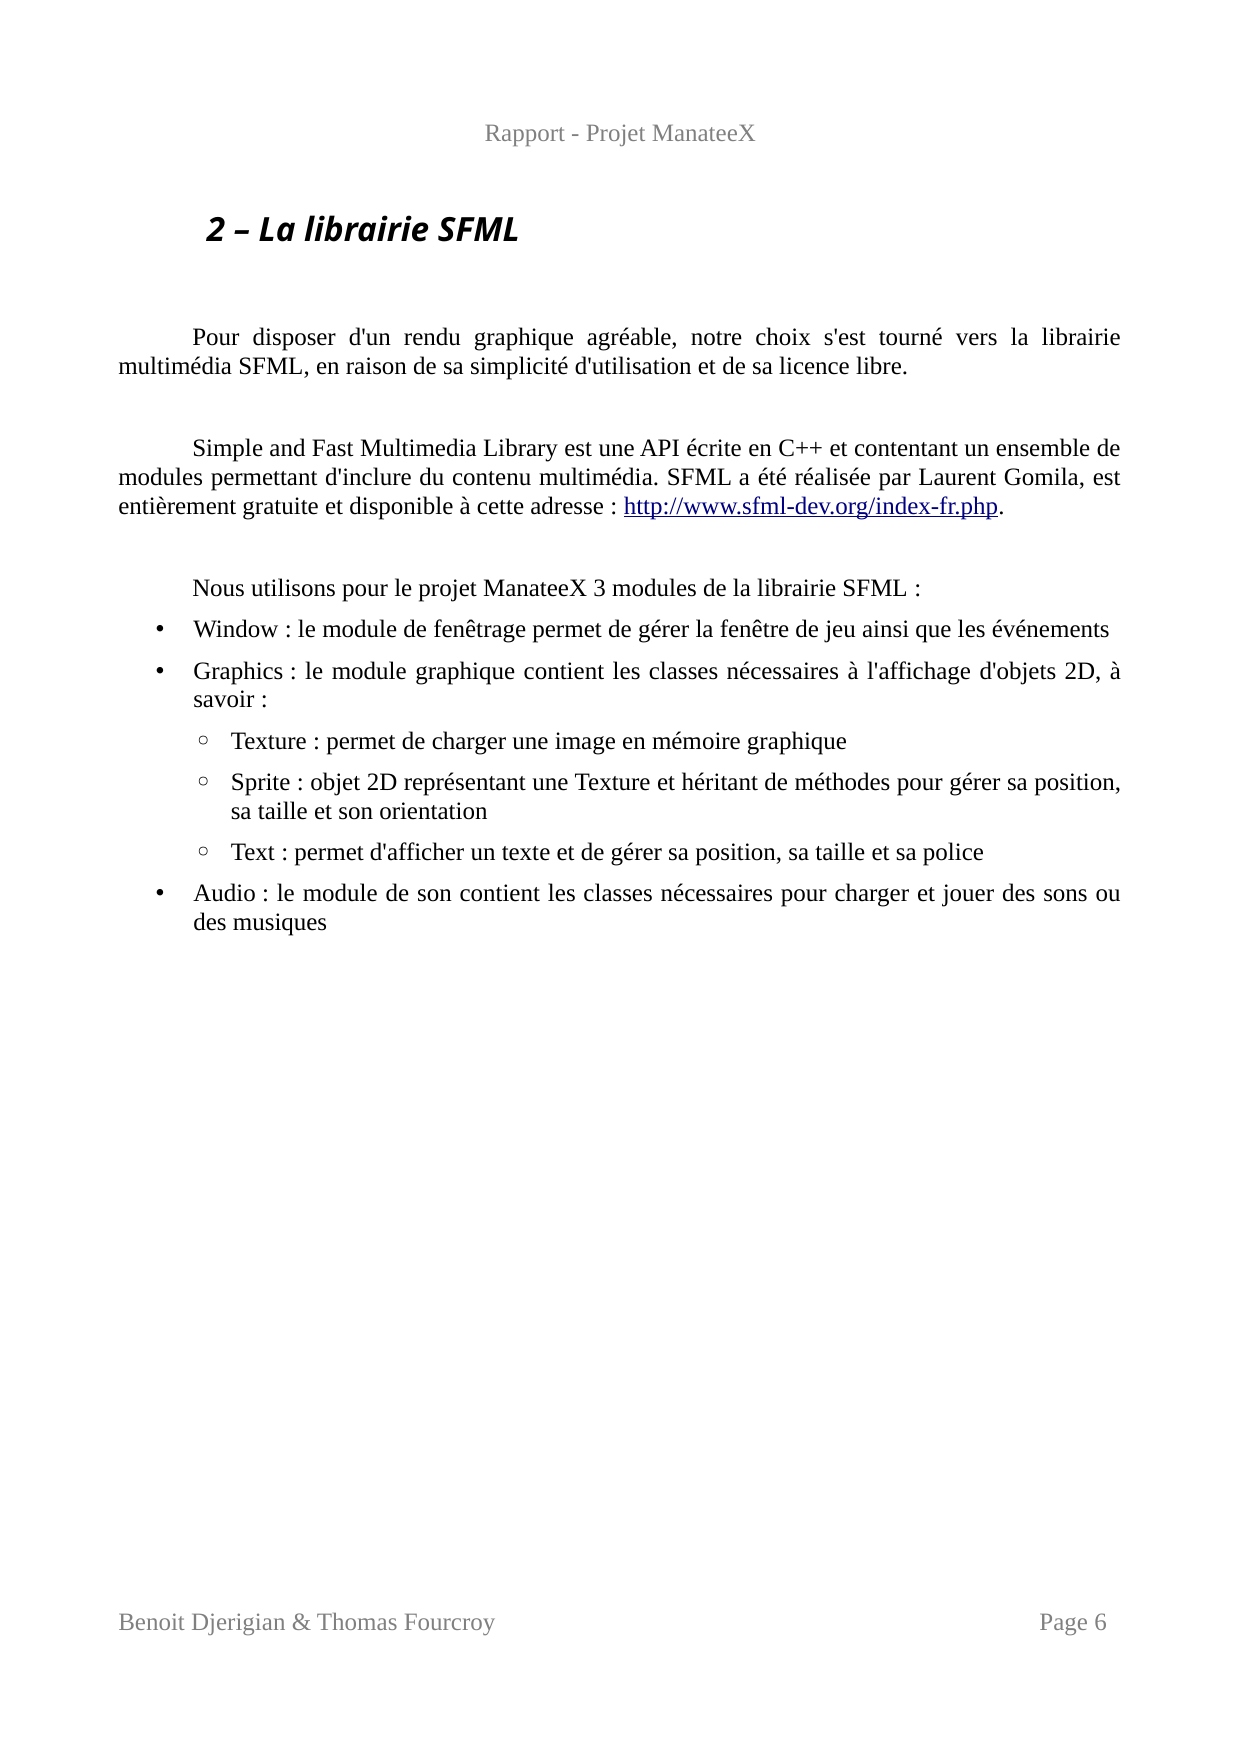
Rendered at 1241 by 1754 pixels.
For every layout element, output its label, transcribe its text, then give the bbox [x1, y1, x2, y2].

subtitle 2 – La librairie SFML [177, 206, 1122, 251]
text Simple and Fast Multimedia Library est une API écrite en C++ et contentant un ensemble de modules permettant d'inclure du contenu multimédia. SFML a été réalisée par Laurent Gomila, est entièrement gratuite et disponible à cette adresse : http://www.sfml-dev.org/index-fr.php. [118, 433, 1122, 519]
list Audio : le module de son contient les classes nécessaires pour charger et jouer des sons ou des musiques [156, 878, 1122, 936]
list Texture : permet de charger une image en mémoire graphique [193, 726, 1122, 754]
list Window : le module de fenêtrage permet de gérer la fenêtre de jeu ainsi que les événements [156, 614, 1122, 643]
list Sprite : objet 2D représentant une Texture et héritant de méthodes pour gérer sa position, sa taille et son orientation [193, 767, 1122, 824]
text Nous utilisons pour le projet ManateeX 3 modules de la librairie SFML : [118, 573, 1122, 602]
text Pour disposer d'un rendu graphique agréable, notre choix s'est tourné vers la librairie multimédia SFML, en raison de sa simplicité d'utilisation et de sa licence libre. [118, 322, 1122, 379]
list Text : permet d'afficher un texte et de gérer sa position, sa taille et sa police [193, 837, 1122, 866]
list Graphics : le module graphique contient les classes nécessaires à l'affichage d'objets 2D, à savoir : [156, 656, 1122, 713]
